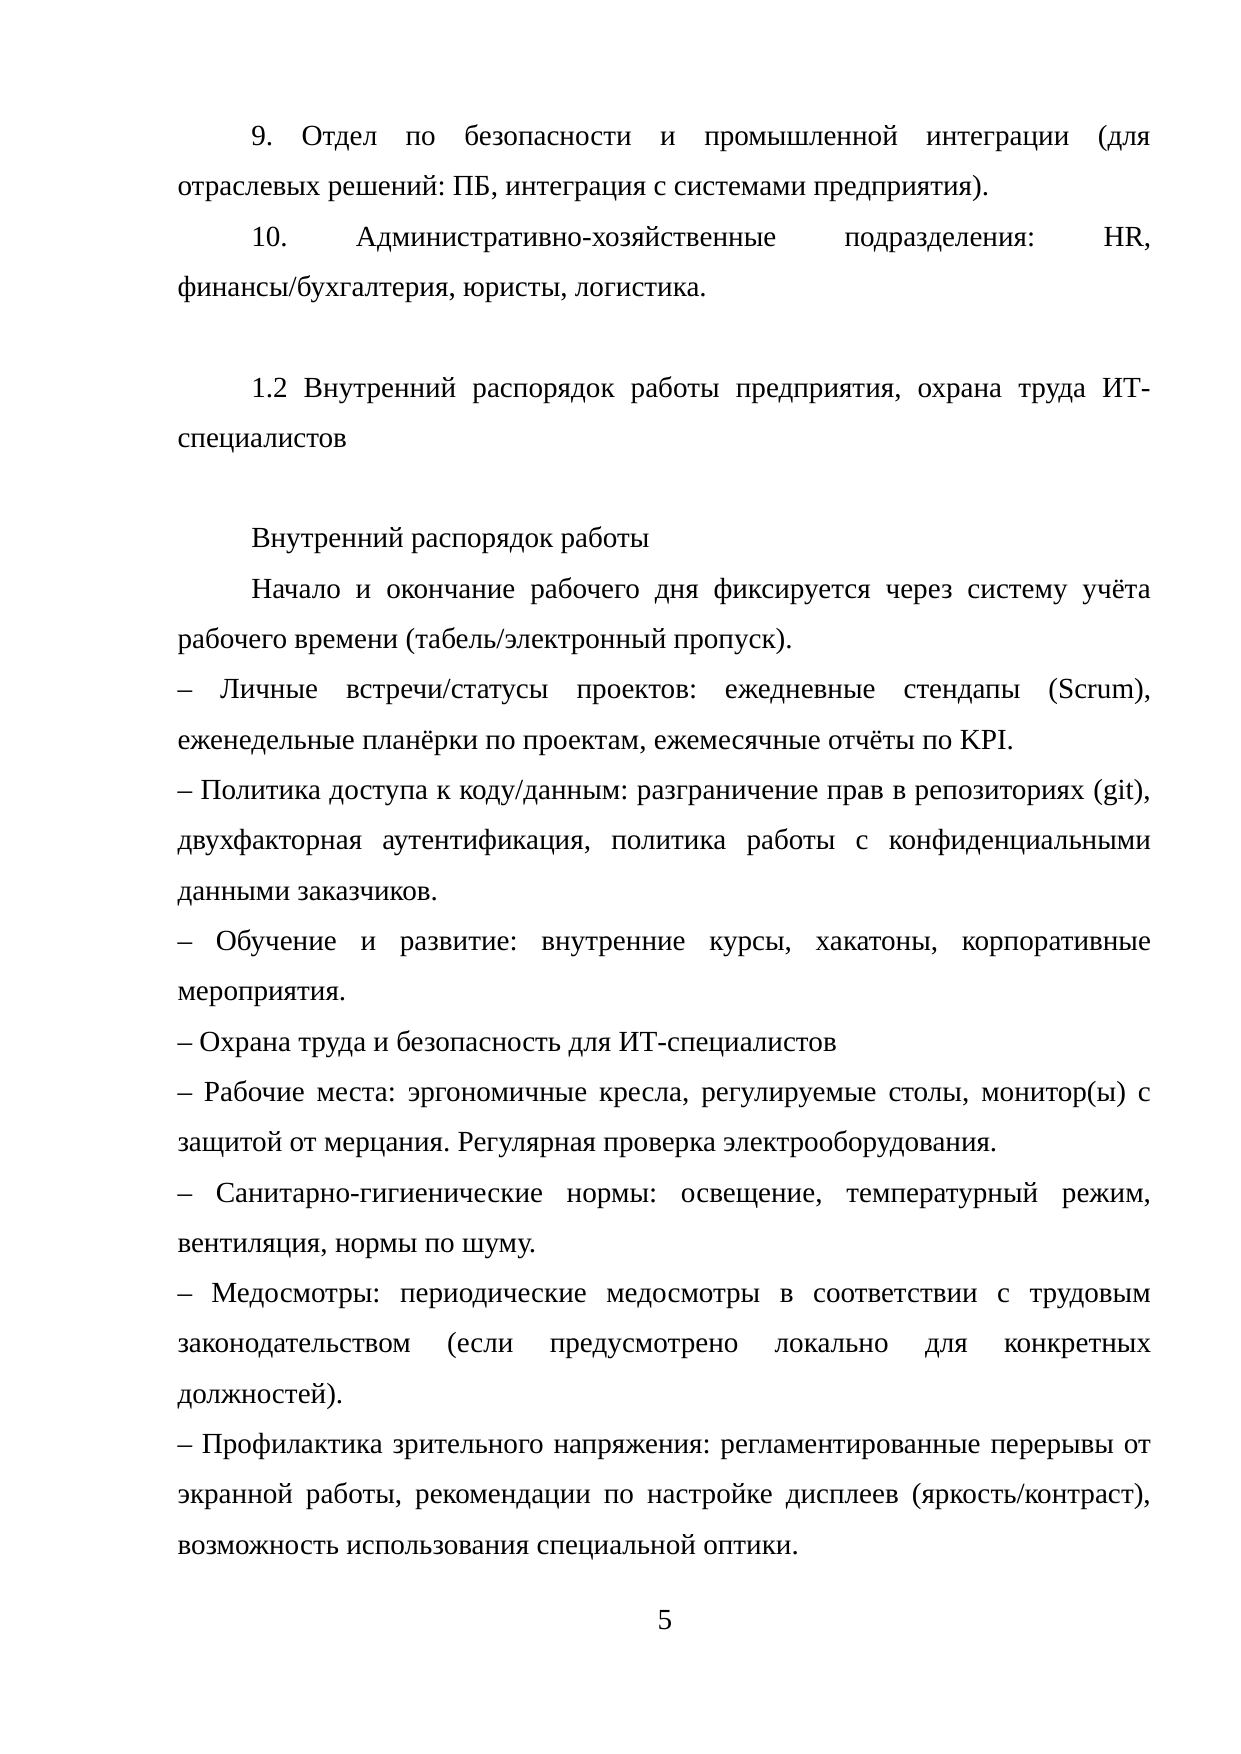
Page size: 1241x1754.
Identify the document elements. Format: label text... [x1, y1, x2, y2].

text – Медосмотры: периодические медосмотры в соответствии с трудовым законодательством (если предусмотрено локально для конкретных должностей). [177, 1275, 1152, 1409]
text 9. Отдел по безопасности и промышленной интеграции (для отраслевых решений: ПБ, интеграция с системами предприятия). [177, 118, 1152, 202]
text Внутренний распорядок работы [177, 521, 1152, 554]
text – Политика доступа к коду/данным: разграничение прав в репозиториях (git), двухфакторная аутентификация, политика работы с конфиденциальными данными заказчиков. [177, 772, 1152, 906]
text – Рабочие места: эргономичные кресла, регулируемые столы, монитор(ы) с защитой от мерцания. Регулярная проверка электрооборудования. [177, 1074, 1152, 1158]
text Начало и окончание рабочего дня фиксируется через систему учёта рабочего времени (табель/электронный пропуск). [177, 571, 1152, 655]
text – Обучение и развитие: внутренние курсы, хакатоны, корпоративные мероприятия. [177, 923, 1152, 1007]
text – Профилактика зрительного напряжения: регламентированные перерывы от экранной работы, рекомендации по настройке дисплеев (яркость/контраст), возможность использования специальной оптики. [177, 1426, 1152, 1560]
text – Личные встречи/статусы проектов: ежедневные стендапы (Scrum), еженедельные планёрки по проектам, ежемесячные отчёты по KPI. [177, 672, 1152, 755]
text 10. Административно-хозяйственные подразделения: HR, финансы/бухгалтерия, юристы, логистика. [177, 219, 1152, 303]
text – Санитарно-гигиенические нормы: освещение, температурный режим, вентиляция, нормы по шуму. [177, 1175, 1152, 1258]
text – Охрана труда и безопасность для ИТ-специалистов [177, 1024, 1152, 1057]
subtitle 1.2 Внутренний распорядок работы предприятия, охрана труда ИТ-специалистов [177, 370, 1152, 453]
